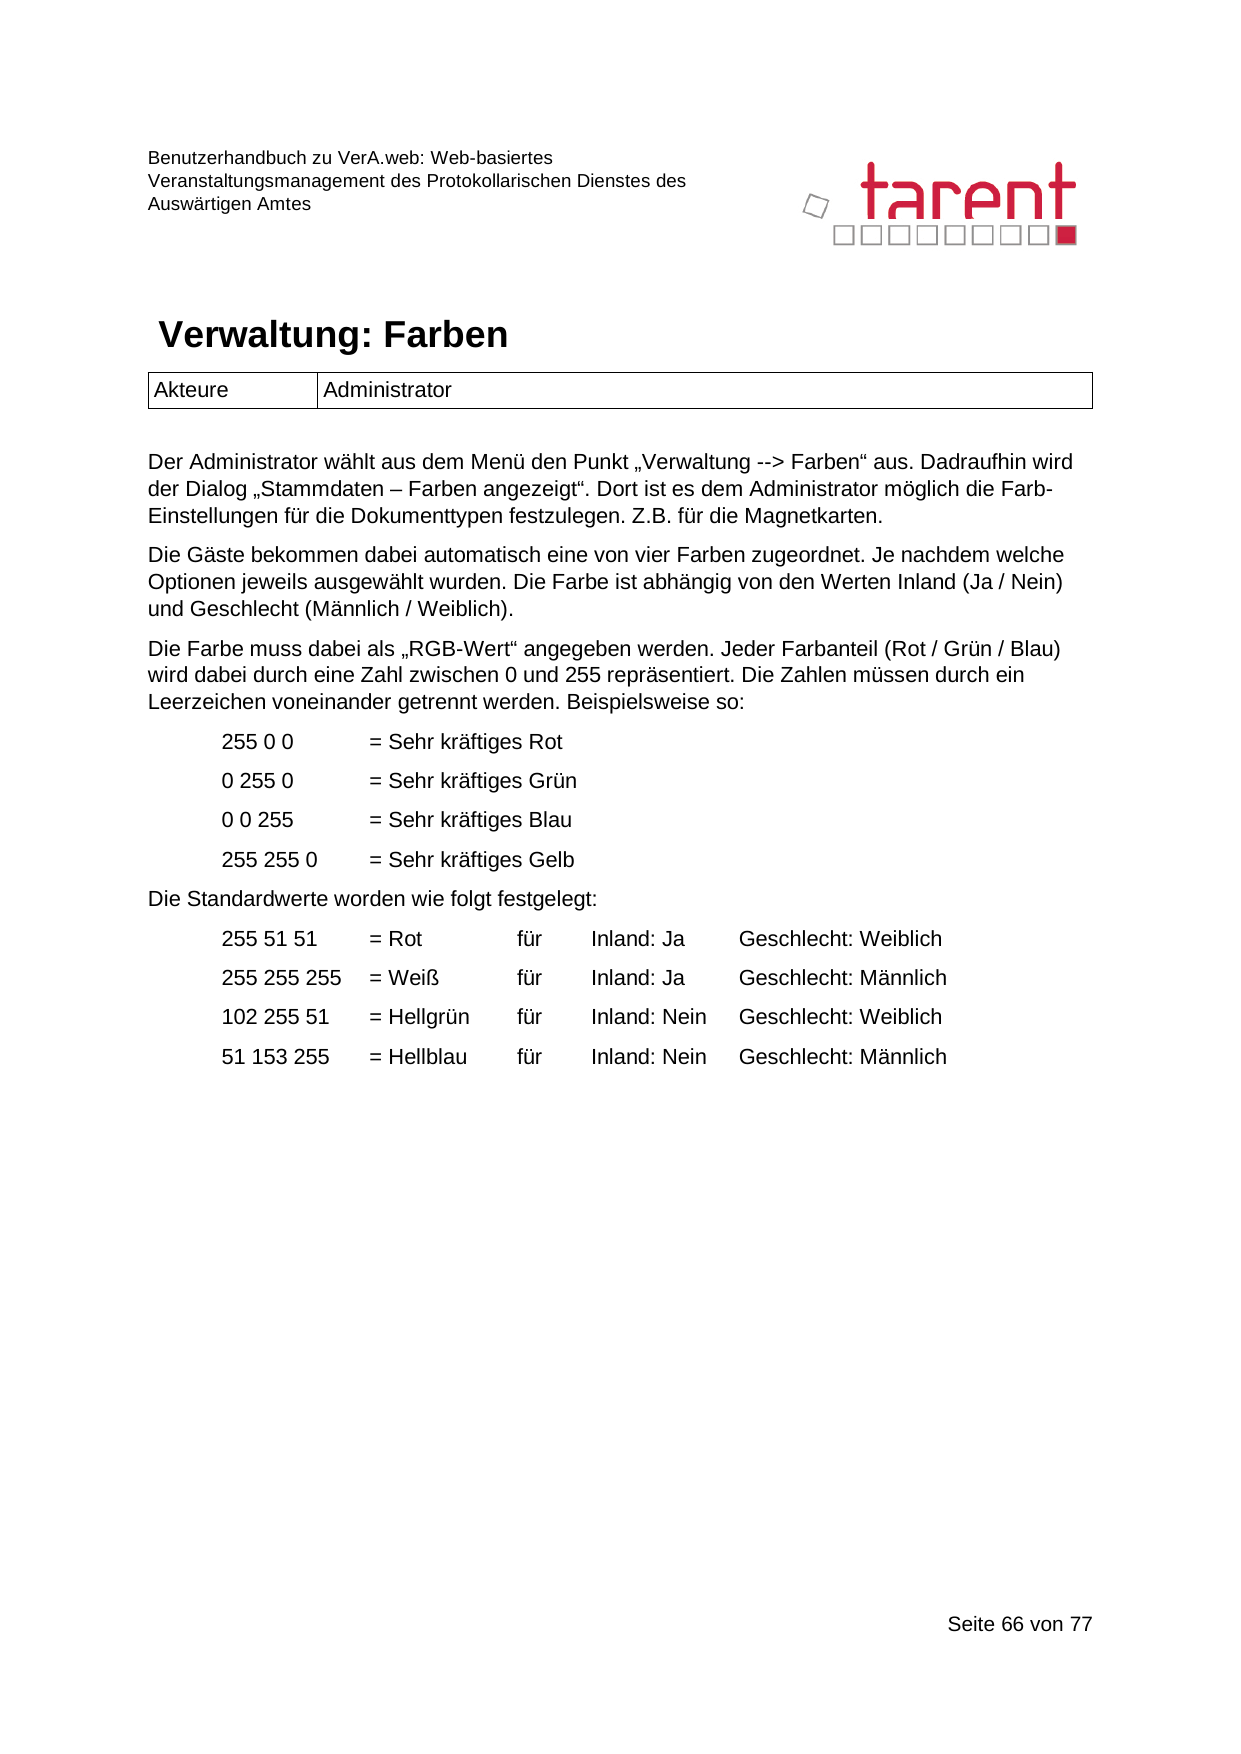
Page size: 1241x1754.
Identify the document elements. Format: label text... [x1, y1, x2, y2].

picture [790, 151, 1091, 255]
subtitle Verwaltung: Farben [148, 313, 1092, 355]
text Die Farbe muss dabei als „RGB-Wert“ angegeben werden. Jeder Farbanteil (Rot / Grün / Blau) wird dabei durch eine Zahl zwischen 0 und 255 repräsentiert. Die Zahlen müssen durch ein Leerzeichen voneinander getrennt werden. Beispielsweise so: [148, 636, 1092, 714]
text 102 255 51 = Hellgrün für Inland: Nein Geschlecht: Weiblich [148, 1005, 1092, 1029]
text 0 255 0 = Sehr kräftiges Grün [148, 768, 1092, 793]
text 0 0 255 = Sehr kräftiges Blau [148, 808, 1092, 832]
text 255 255 255 = Weiß für Inland: Ja Geschlecht: Männlich [148, 965, 1092, 990]
text 255 255 0 = Sehr kräftiges Gelb [148, 847, 1092, 872]
text Der Administrator wählt aus dem Menü den Punkt „Verwaltung --> Farben“ aus. Dadraufhin wird der Dialog „Stammdaten – Farben angezeigt“. Dort ist es dem Administrator möglich die Farb-Einstellungen für die Dokumenttypen festzulegen. Z.B. für die Magnetkarten. [148, 450, 1092, 528]
text Die Standardwerte worden wie folgt festgelegt: [148, 887, 1092, 911]
text 255 0 0 = Sehr kräftiges Rot [148, 729, 1092, 753]
text 51 153 255 = Hellblau für Inland: Nein Geschlecht: Männlich [148, 1044, 1092, 1068]
table_header Akteure [149, 373, 317, 408]
table_header Administrator [318, 373, 1092, 408]
text Die Gäste bekommen dabei automatisch eine von vier Farben zugeordnet. Je nachdem welche Optionen jeweils ausgewählt wurden. Die Farbe ist abhängig von den Werten Inland (Ja / Nein) und Geschlecht (Männlich / Weiblich). [148, 543, 1092, 621]
text 255 51 51 = Rot für Inland: Ja Geschlecht: Weiblich [148, 926, 1092, 950]
